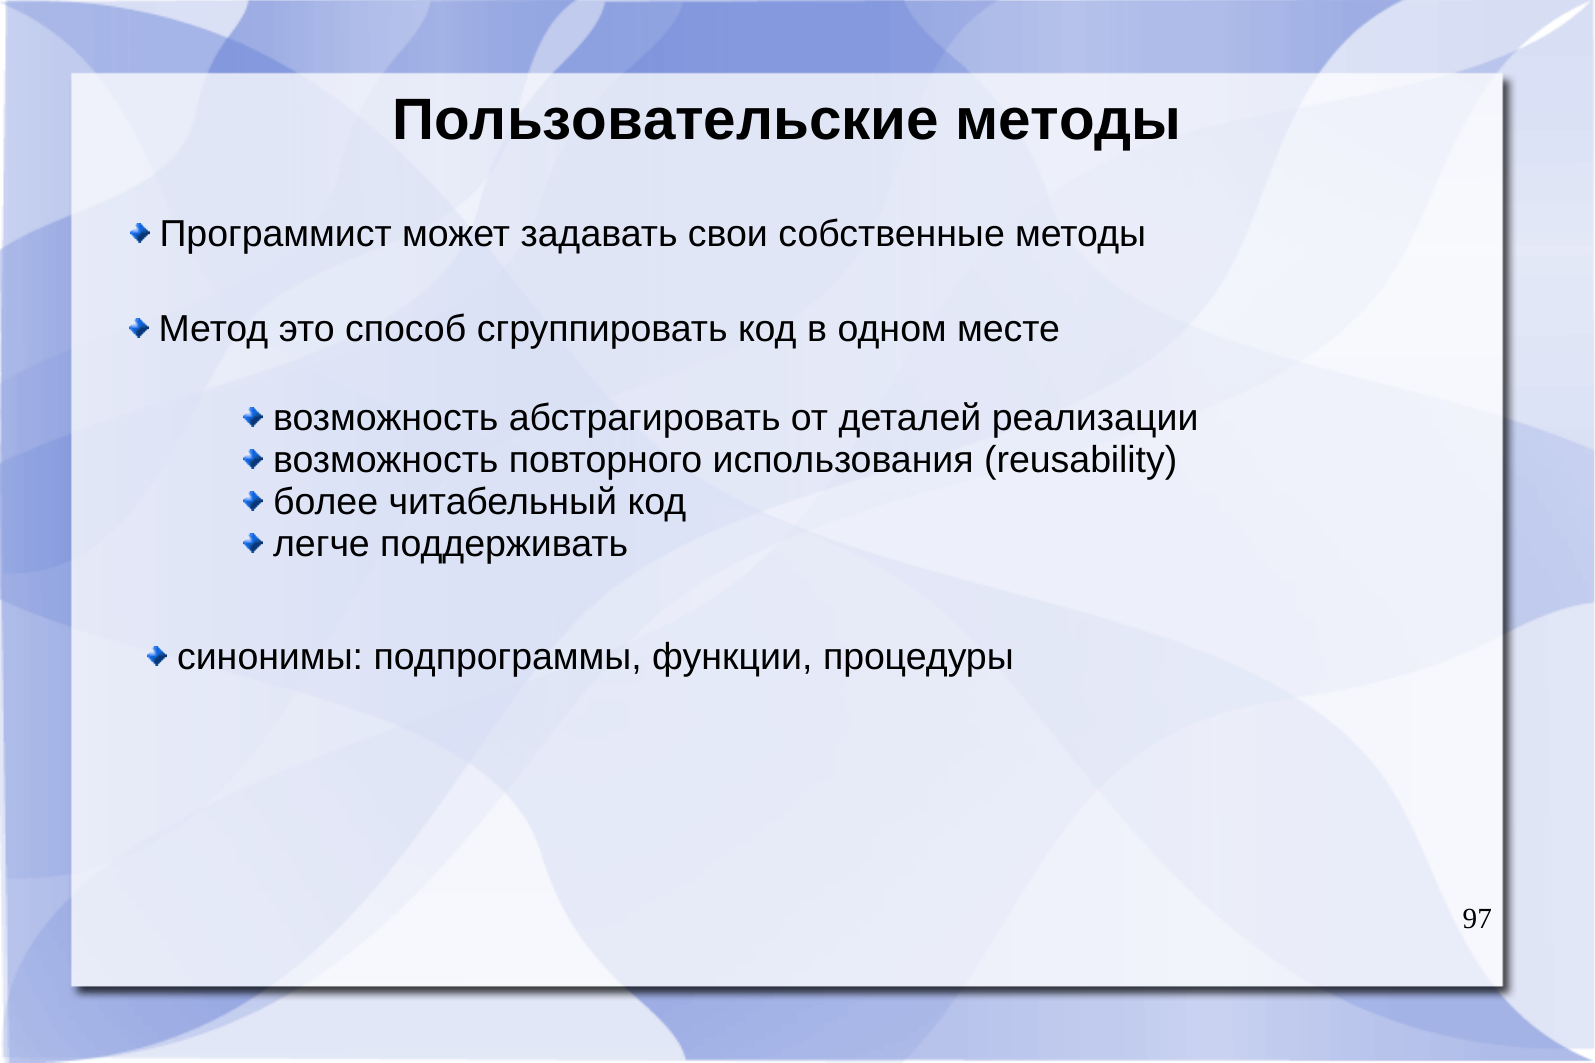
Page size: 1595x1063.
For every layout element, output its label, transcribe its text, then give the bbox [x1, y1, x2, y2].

picture [0, 0, 1595, 1063]
text_box синонимы: подпрограммы, функции, процедуры [133, 627, 1029, 685]
text_box возможность абстрагировать от деталей реализации возможность повторного использования (reusability) более читабельный код легче поддерживать [229, 388, 1214, 572]
text_box Метод это способ сгруппировать код в одном месте [114, 300, 1076, 357]
title Пользовательские методы [75, 75, 1501, 164]
text_box Программист может задавать свои собственные методы [115, 204, 1162, 262]
